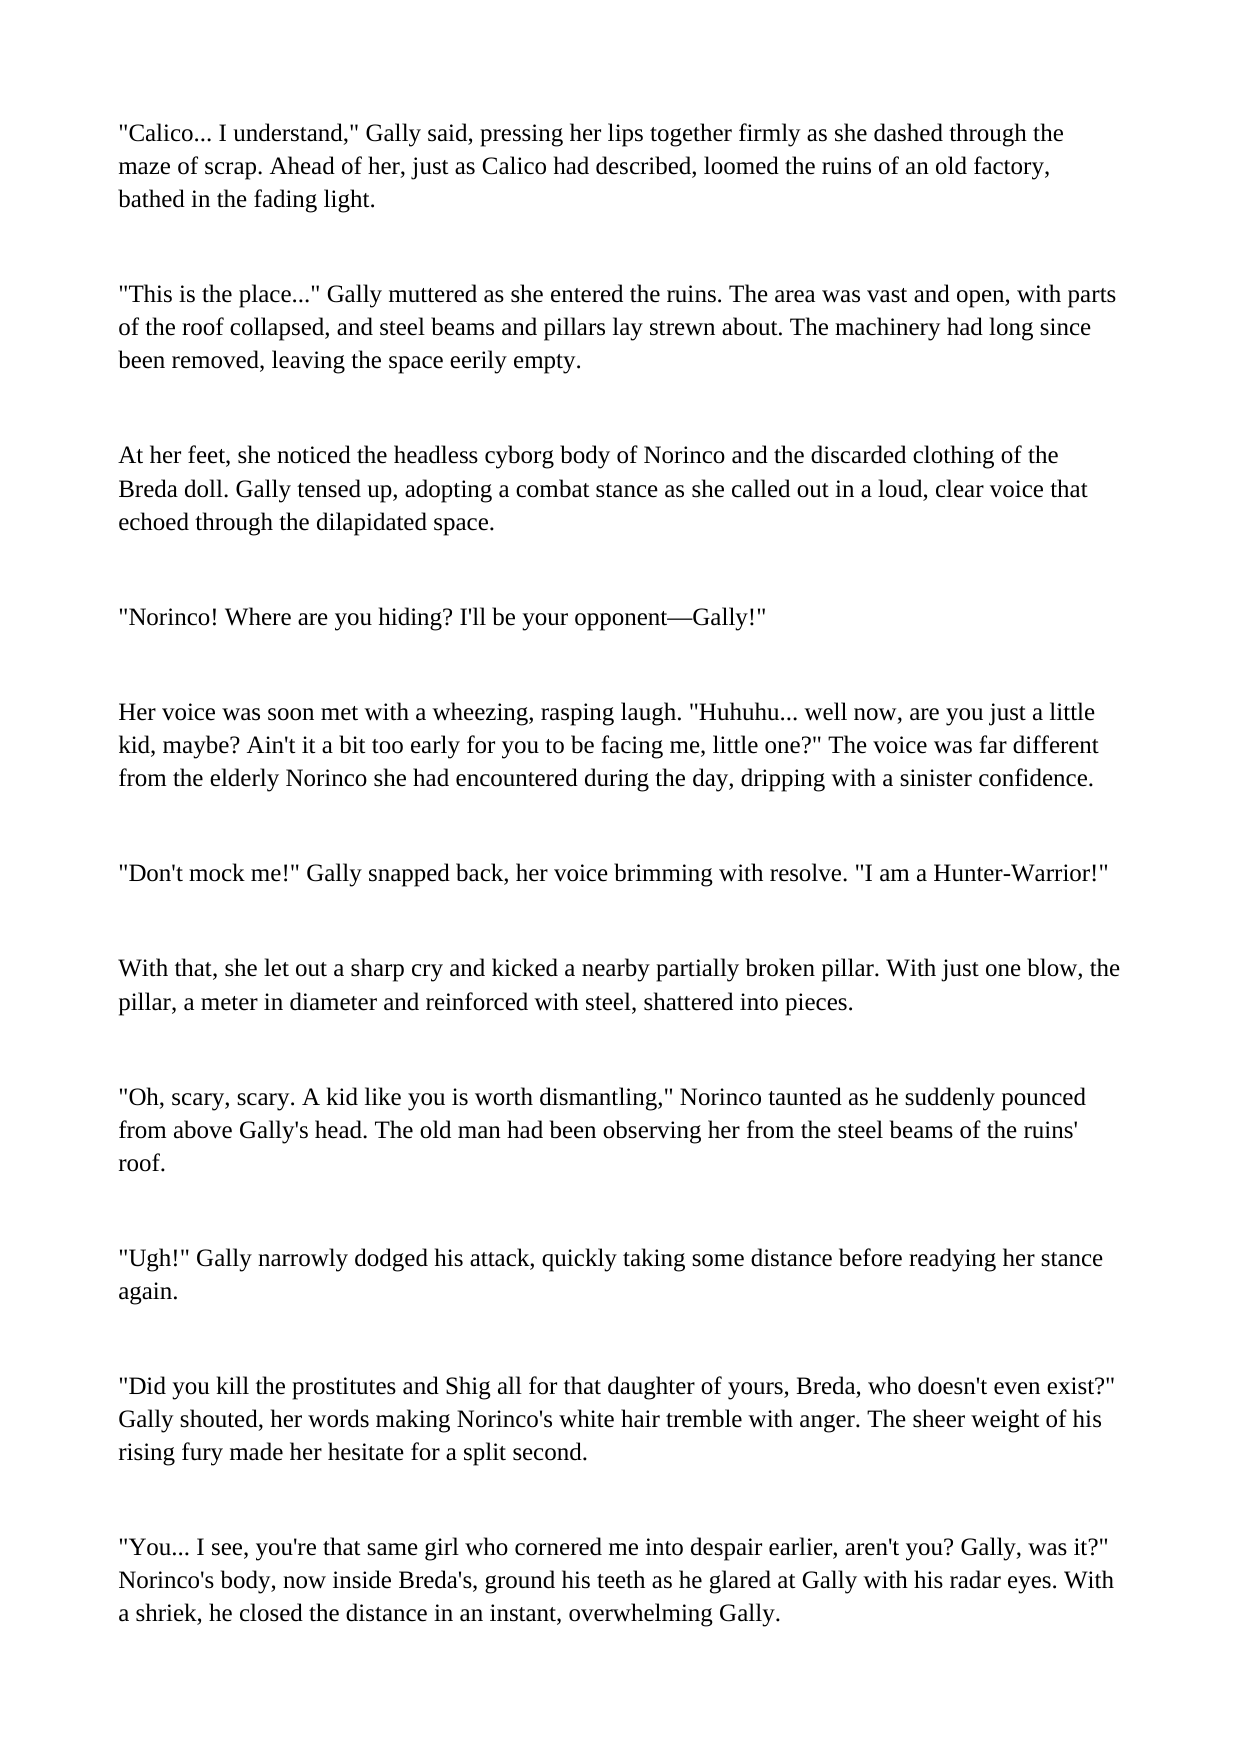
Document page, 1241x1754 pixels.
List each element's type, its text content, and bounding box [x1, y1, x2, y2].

text "Don't mock me!" Gally snapped back, her voice brimming with resolve. "I am a Hunter-Warrior!" [118, 858, 1122, 887]
text "You... I see, you're that same girl who cornered me into despair earlier, aren't you? Gally, was it?" Norinco's body, now inside Breda's, ground his teeth as he glared at Gally with his radar eyes. With a shriek, he closed the distance in an instant, overwhelming Gally. [118, 1532, 1122, 1627]
text "This is the place..." Gally muttered as she entered the ruins. The area was vast and open, with parts of the roof collapsed, and steel beams and pillars lay strewn about. The machinery had long since been removed, leaving the space eerily empty. [118, 279, 1122, 374]
text "Did you kill the prostitutes and Shig all for that daughter of yours, Breda, who doesn't even exist?" Gally shouted, her words making Norinco's white hair tremble with anger. The sheer weight of his rising fury made her hesitate for a split second. [118, 1371, 1122, 1466]
text "Norinco! Where are you hiding? I'll be your opponent—Gally!" [118, 602, 1122, 631]
text "Ugh!" Gally narrowly dodged his attack, quickly taking some distance before readying her stance again. [118, 1243, 1122, 1305]
text Her voice was soon met with a wheezing, rasping laugh. "Huhuhu... well now, are you just a little kid, maybe? Ain't it a bit too early for you to be facing me, little one?" The voice was far different from the elderly Norinco she had encountered during the day, dripping with a sinister confidence. [118, 697, 1122, 792]
text At her feet, she noticed the headless cyborg body of Norinco and the discarded clothing of the Breda doll. Gally tensed up, adopting a combat stance as she called out in a loud, clear voice that echoed through the dilapidated space. [118, 441, 1122, 535]
text "Oh, scary, scary. A kid like you is worth dismantling," Norinco taunted as he suddenly pounced from above Gally's head. The old man had been observing her from the steel beams of the ruins' roof. [118, 1082, 1122, 1177]
text "Calico... I understand," Gally said, pressing her lips together firmly as she dashed through the maze of scrap. Ahead of her, just as Calico had described, loomed the ruins of an old factory, bathed in the fading light. [118, 118, 1122, 213]
text With that, she let out a sharp cry and kicked a nearby partially broken pillar. With just one blow, the pillar, a meter in diameter and reinforced with steel, shattered into pieces. [118, 953, 1122, 1015]
